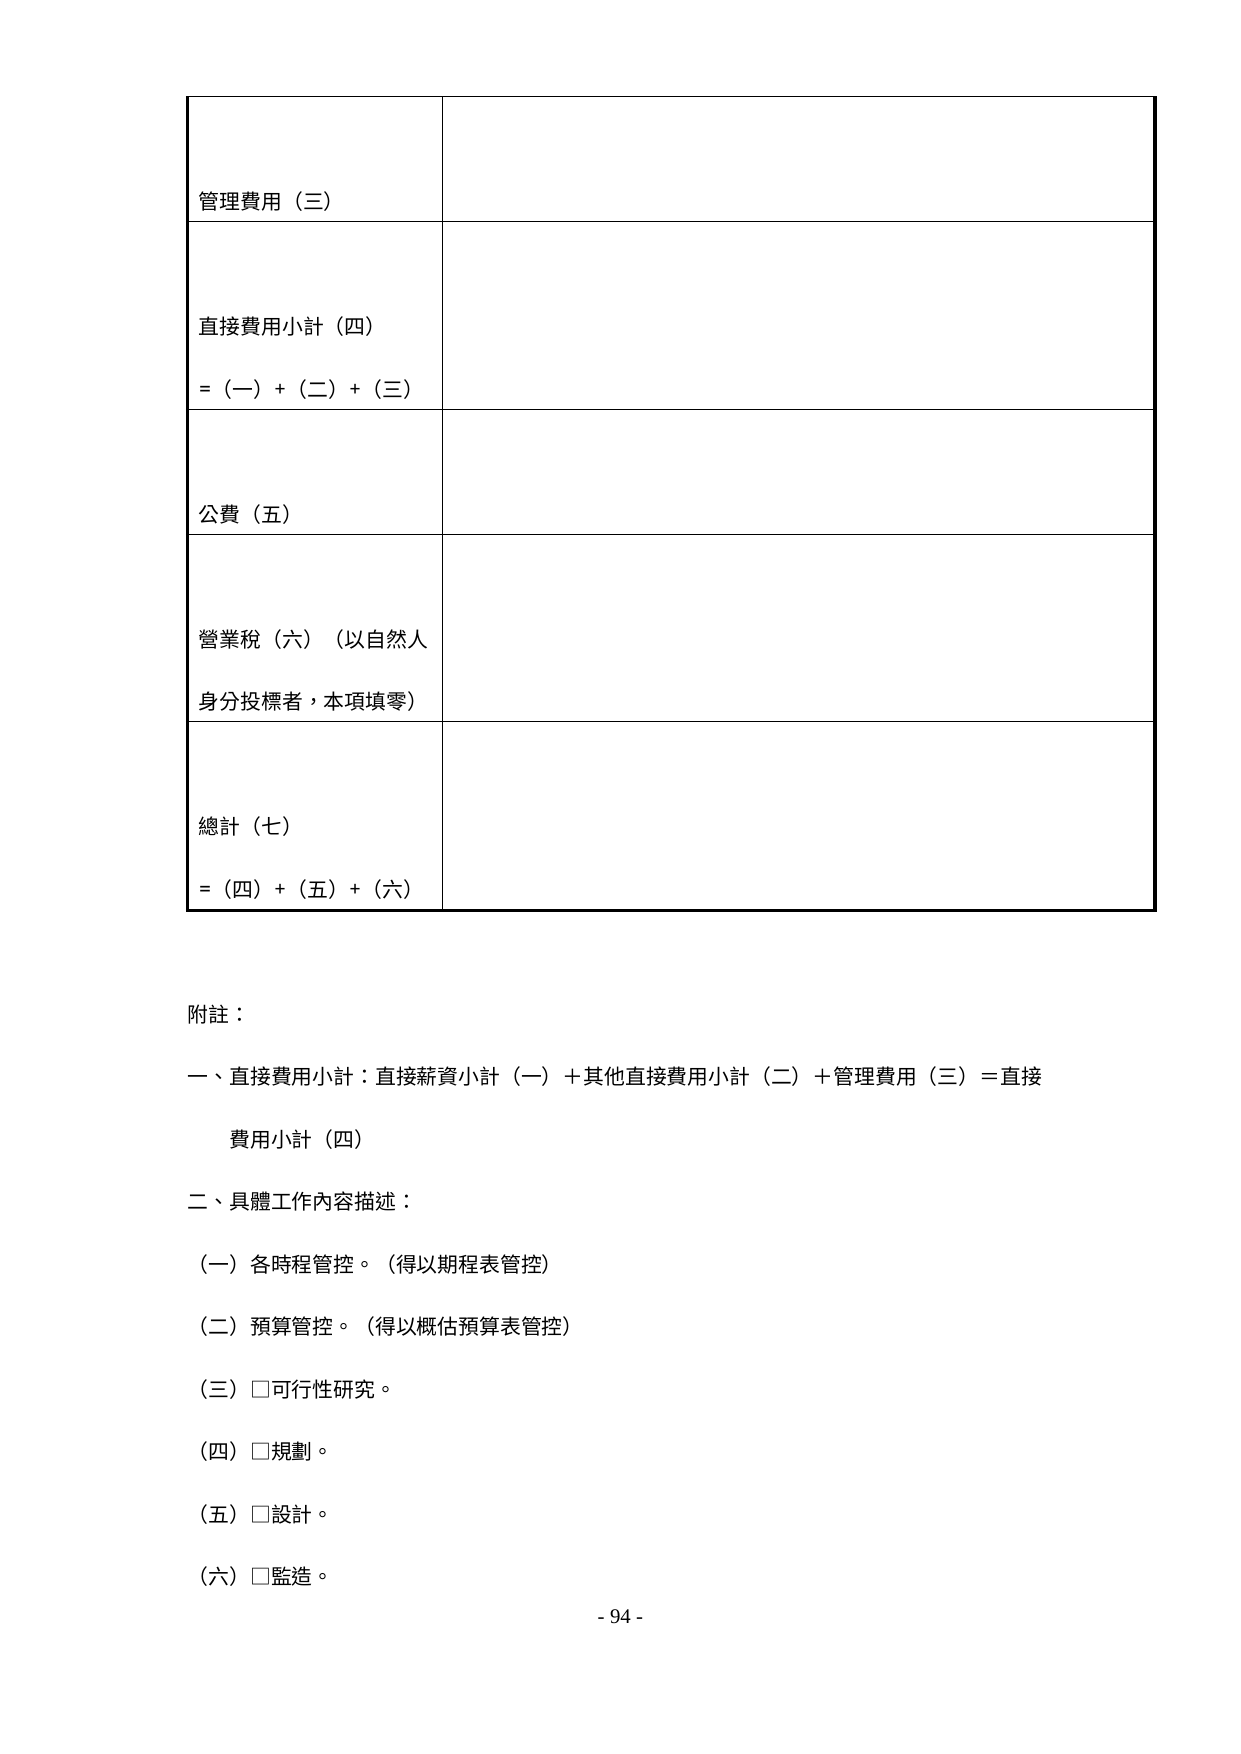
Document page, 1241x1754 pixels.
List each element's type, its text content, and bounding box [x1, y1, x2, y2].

table_cell [443, 722, 1153, 909]
text （三）□可行性研究。 [187, 1346, 1053, 1409]
table_cell 管理費用（三） [189, 97, 442, 221]
table_cell [443, 97, 1153, 221]
text （二）預算管控。（得以概估預算表管控） [187, 1284, 1053, 1346]
text 一、直接費用小計：直接薪資小計（一）＋其他直接費用小計（二）＋管理費用（三）＝直接費用小計（四） [187, 1034, 1053, 1159]
table_cell [443, 410, 1153, 534]
table_cell 直接費用小計（四） =（一）+（二）+（三） [189, 222, 442, 409]
text 附註： [187, 971, 1053, 1034]
table_cell [443, 535, 1153, 721]
text （五）□設計。 [187, 1471, 1053, 1534]
text （四）□規劃。 [187, 1409, 1053, 1471]
text 二、具體工作內容描述： [187, 1159, 1053, 1221]
table_cell 總計（七） =（四）+（五）+（六） [189, 722, 442, 909]
table_cell 營業稅（六）（以自然人身分投標者，本項填零） [189, 535, 442, 721]
text （一）各時程管控。（得以期程表管控） [187, 1221, 1053, 1284]
table_cell [443, 222, 1153, 409]
table_cell 公費（五） [189, 410, 442, 534]
text （六）□監造。 [187, 1534, 1053, 1596]
